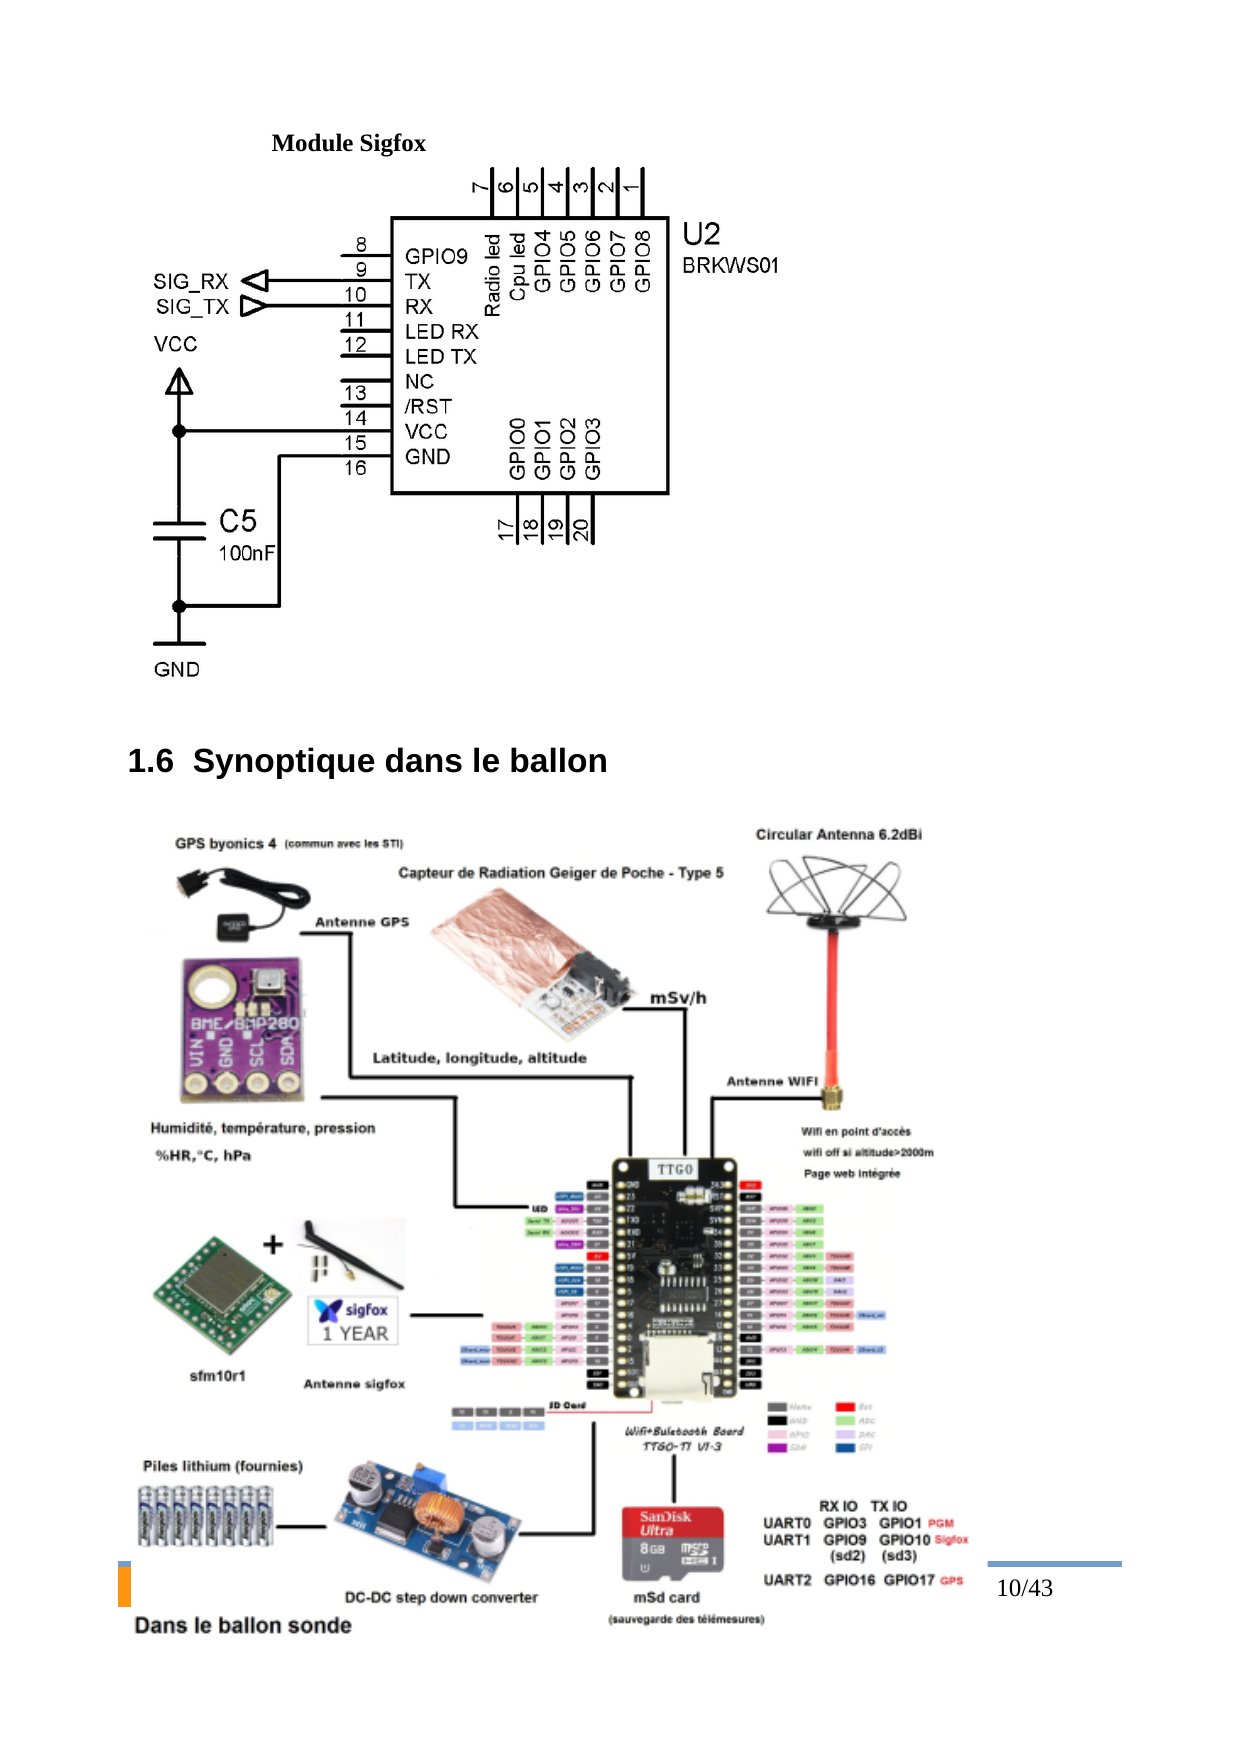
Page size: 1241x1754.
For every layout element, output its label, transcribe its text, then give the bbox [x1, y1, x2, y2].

picture [131, 818, 988, 1637]
picture [146, 160, 790, 682]
subtitle Synoptique dans le ballon [118, 741, 1122, 779]
